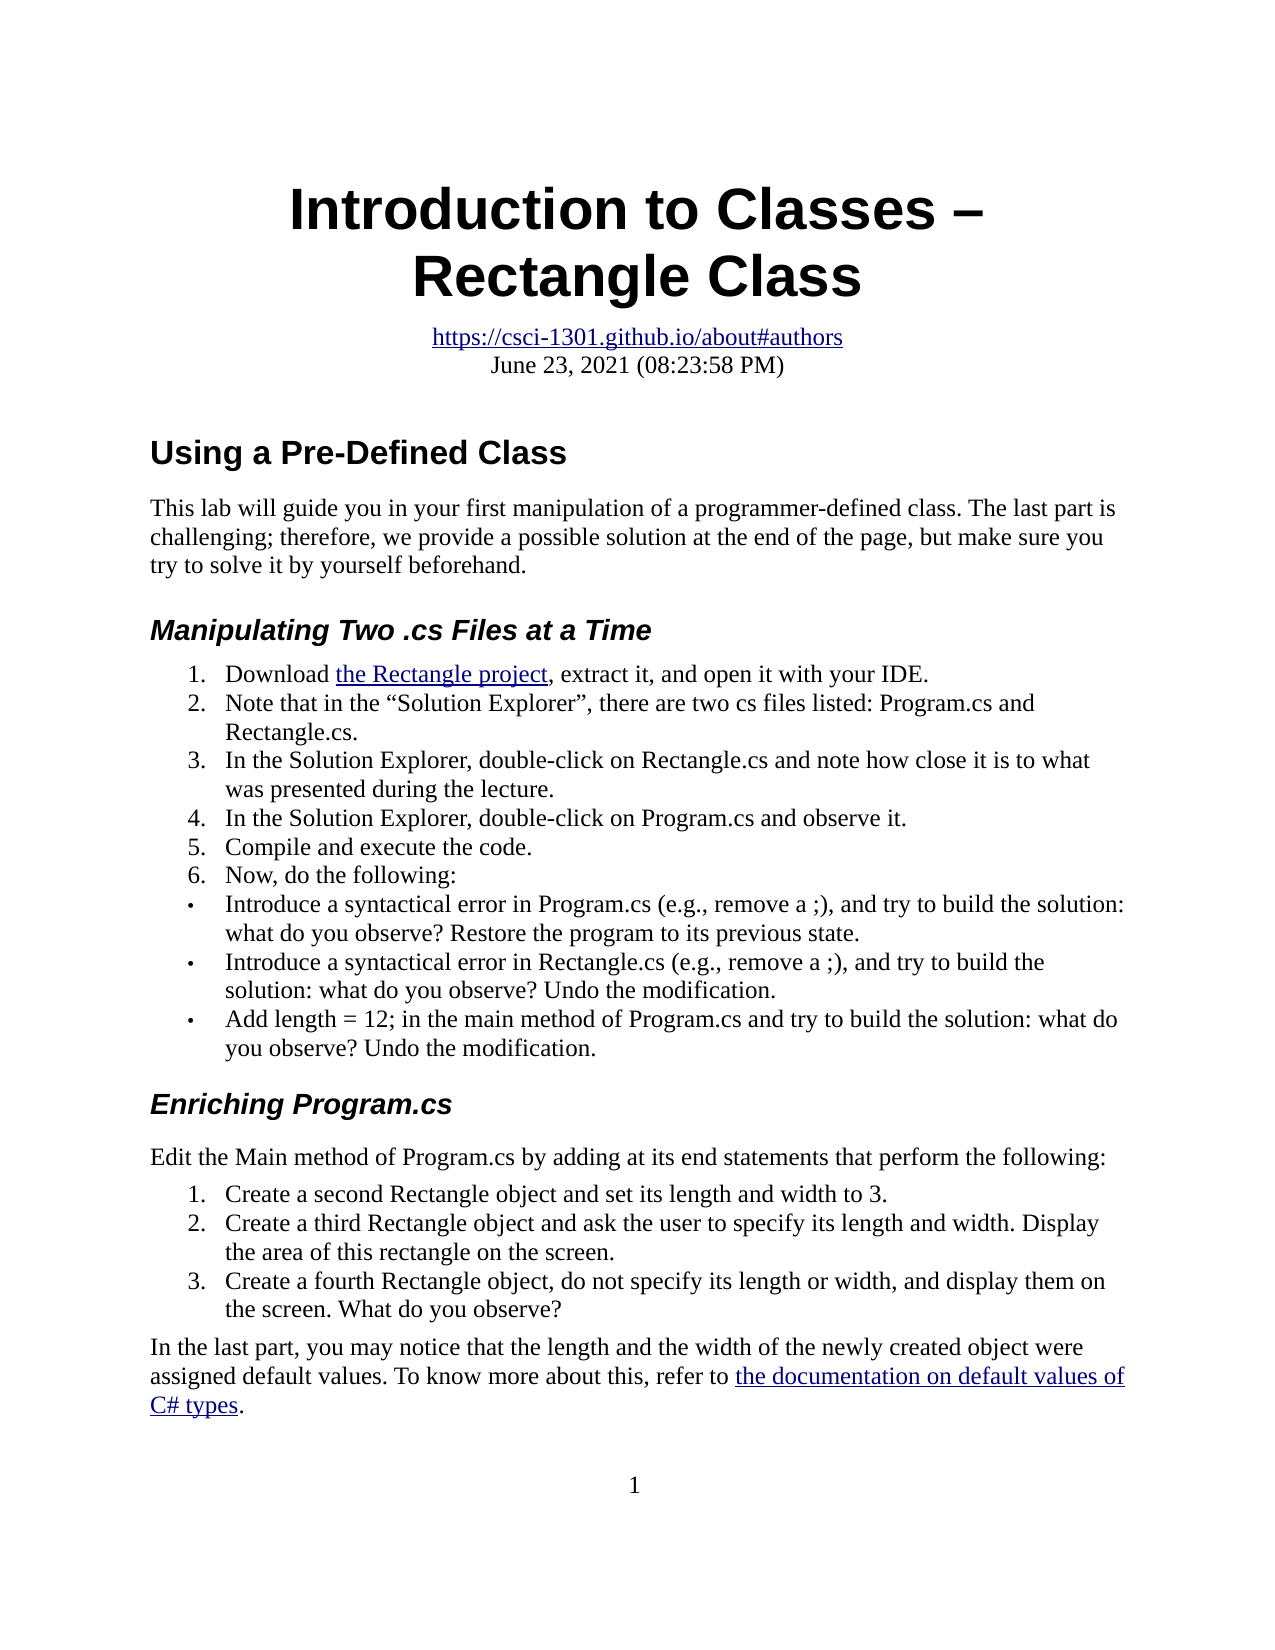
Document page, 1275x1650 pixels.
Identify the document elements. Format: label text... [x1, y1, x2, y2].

list Note that in the “Solution Explorer”, there are two cs files listed: Program.cs and Rectangle.cs. [187, 688, 1125, 746]
text Edit the Main method of Program.cs by adding at its end statements that perform the following: [150, 1142, 1125, 1171]
list Introduce a syntactical error in Program.cs (e.g., remove a ;), and try to build the solution: what do you observe? Restore the program to its previous state. [187, 889, 1125, 947]
text In the last part, you may notice that the length and the width of the newly created object were assigned default values. To know more about this, refer to the documentation on default values of C# types. [150, 1332, 1125, 1418]
subtitle Using a Pre-Defined Class [150, 433, 1125, 472]
list Now, do the following: [187, 861, 1125, 889]
text This lab will guide you in your first manipulation of a programmer-defined class. The last part is challenging; therefore, we provide a possible solution at the end of the page, but make sure you try to solve it by yourself beforehand. [150, 493, 1125, 579]
text June 23, 2021 (08:23:58 PM) [150, 350, 1125, 379]
list Compile and execute the code. [187, 832, 1125, 861]
list Introduce a syntactical error in Rectangle.cs (e.g., remove a ;), and try to build the solution: what do you observe? Undo the modification. [187, 947, 1125, 1004]
title Introduction to Classes – Rectangle Class [150, 175, 1125, 309]
list Create a third Rectangle object and ask the user to specify its length and width. Display the area of this rectangle on the screen. [187, 1208, 1125, 1266]
text https://csci-1301.github.io/about#authors [150, 322, 1125, 350]
list Create a fourth Rectangle object, do not specify its length or width, and display them on the screen. What do you observe? [187, 1266, 1125, 1323]
list Create a second Rectangle object and set its length and width to 3. [187, 1179, 1125, 1208]
list In the Solution Explorer, double-click on Program.cs and observe it. [187, 803, 1125, 832]
list Add length = 12; in the main method of Program.cs and try to build the solution: what do you observe? Undo the modification. [187, 1004, 1125, 1062]
list Download the Rectangle project, extract it, and open it with your IDE. [187, 659, 1125, 688]
list In the Solution Explorer, double-click on Rectangle.cs and note how close it is to what was presented during the lecture. [187, 746, 1125, 803]
subtitle Manipulating Two .cs Files at a Time [150, 613, 1125, 647]
subtitle Enriching Program.cs [150, 1087, 1125, 1120]
